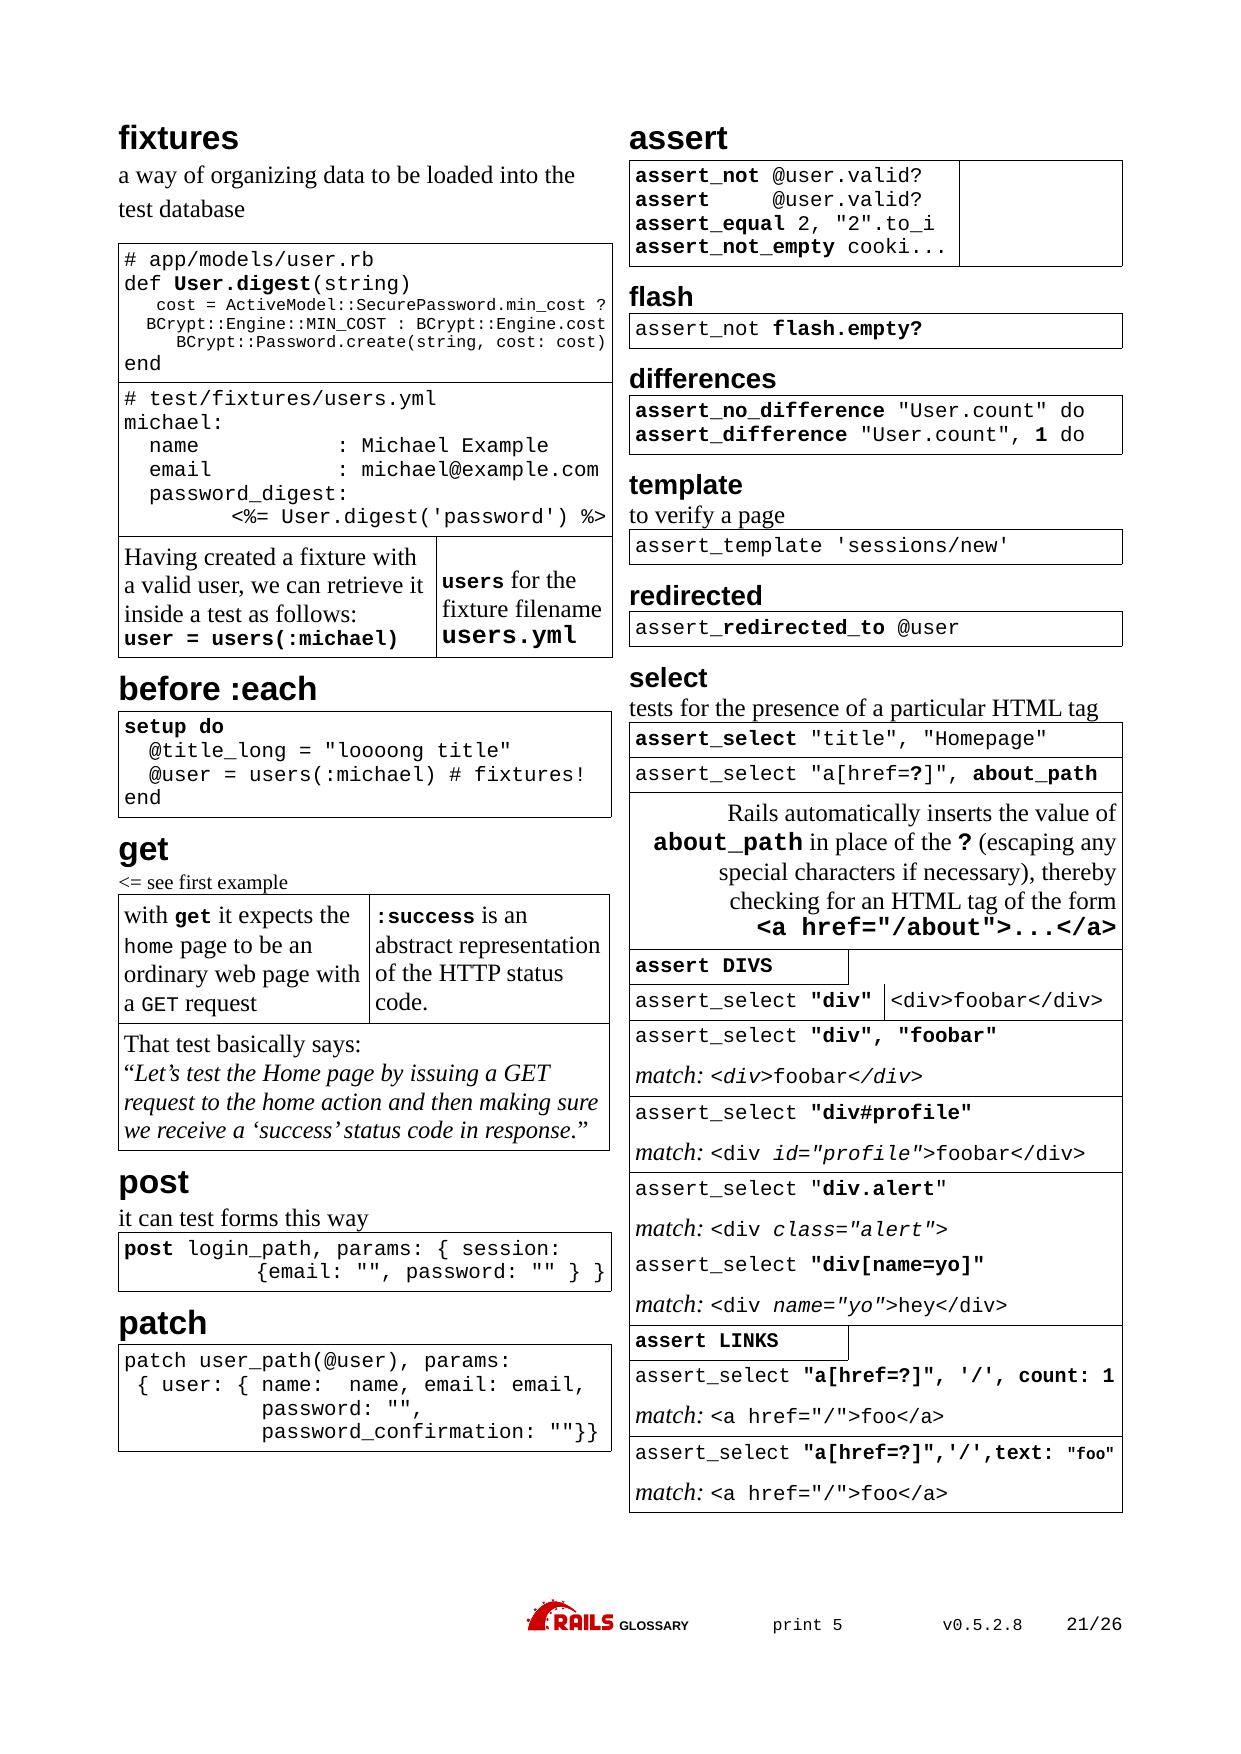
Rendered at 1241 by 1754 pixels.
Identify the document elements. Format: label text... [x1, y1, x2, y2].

table_header [960, 161, 1122, 266]
table_header setup do @title_long = "loooong title" @user = users(:michael) # fixtures! end [119, 712, 611, 817]
table_header assert_select "title", "Homepage" [630, 723, 1122, 757]
table_cell match: <a href="/">foo</a> [630, 1395, 1122, 1436]
table_header assert_redirected_to @user [630, 612, 1122, 646]
table_header :success is an abstract representation of the HTTP status code. [370, 895, 609, 1023]
subtitle redirected [629, 579, 1122, 611]
subtitle get [118, 829, 611, 867]
table_cell assert_select "div", "foobar" [630, 1021, 1122, 1055]
table_header [849, 950, 1122, 984]
table_header patch user_path(@user), params: { user: { name: name, email: email, password: "", password_confirmation: ""}} [119, 1345, 611, 1451]
table_header # app/models/user.rb def User.digest(string) cost = ActiveModel::SecurePassword.min_cost ? BCrypt::Engine::MIN_COST : BCrypt::Engine.cost BCrypt::Password.create(string, cost: cost) end [119, 244, 612, 382]
table_cell assert_select "a[href=?]", '/', count: 1 [630, 1360, 1122, 1395]
subtitle differences [629, 363, 1122, 394]
table_cell Rails automatically inserts the value of about_path in place of the ? (escaping any special characters if necessary), thereby checking for an HTML tag of the form <a href="/about">...</a> [630, 793, 1122, 949]
table_cell assert_select "a[href=?]", about_path [630, 758, 1122, 792]
text a way of organizing data to be loaded into the test database [118, 160, 611, 223]
subtitle patch [118, 1303, 611, 1341]
text to verify a page [629, 500, 1122, 529]
table_cell assert_select "a[href=?]",'/',text: "foo" [630, 1437, 1122, 1471]
table_header assert DIVS [630, 950, 848, 984]
subtitle select [629, 661, 1122, 693]
table_header with get it expects the home page to be an ordinary web page with a GET request [119, 895, 369, 1023]
subtitle post [118, 1162, 611, 1200]
table_cell match: <div id="profile">foobar</div> [630, 1131, 1122, 1172]
table_cell match: <div>foobar</div> [630, 1055, 1122, 1096]
text tests for the presence of a particular HTML tag [629, 693, 1122, 722]
table_header assert_not @user.valid? assert @user.valid? assert_equal 2, "2".to_i assert_not_empty cooki... [630, 161, 959, 266]
subtitle assert [629, 118, 1122, 157]
table_header post login_path, params: { session: {email: "", password: "" } } [119, 1233, 611, 1291]
table_cell assert LINKS [630, 1326, 848, 1360]
table_cell assert_select "div" [630, 984, 884, 1019]
subtitle template [629, 468, 1122, 500]
text it can test forms this way [118, 1203, 611, 1232]
table_header assert_no_difference "User.count" do assert_difference "User.count", 1 do [630, 396, 1122, 453]
table_cell match: <div class="alert"> [630, 1207, 1122, 1248]
table_cell match: <a href="/">foo</a> [630, 1471, 1122, 1512]
table_cell Having created a fixture with a valid user, we can retrieve it inside a test as follows: user = users(:michael) [119, 537, 436, 657]
table_cell [849, 1326, 1122, 1360]
subtitle before :each [118, 669, 611, 708]
table_header assert_not flash.empty? [630, 314, 1122, 348]
table_cell assert_select "div.alert" [630, 1173, 1122, 1207]
text <= see first example [118, 870, 611, 894]
table_cell That test basically says: “Let’s test the Home page by issuing a GET request to the home action and then making sure we receive a ‘success’ status code in response.” [119, 1024, 609, 1150]
table_cell <div>foobar</div> [885, 984, 1122, 1019]
subtitle fixtures [118, 118, 611, 157]
table_cell # test/fixtures/users.yml michael: name : Michael Example email : michael@example.com password_digest: <%= User.digest('password') %> [119, 383, 612, 536]
table_cell assert_select "div#profile" [630, 1097, 1122, 1131]
table_cell match: <div name="yo">hey</div> [630, 1284, 1122, 1324]
table_header assert_template 'sessions/new' [630, 530, 1122, 564]
subtitle flash [629, 281, 1122, 313]
table_cell assert_select "div[name=yo]" [630, 1248, 1122, 1283]
table_cell users for the fixture filename users.yml [437, 537, 612, 657]
